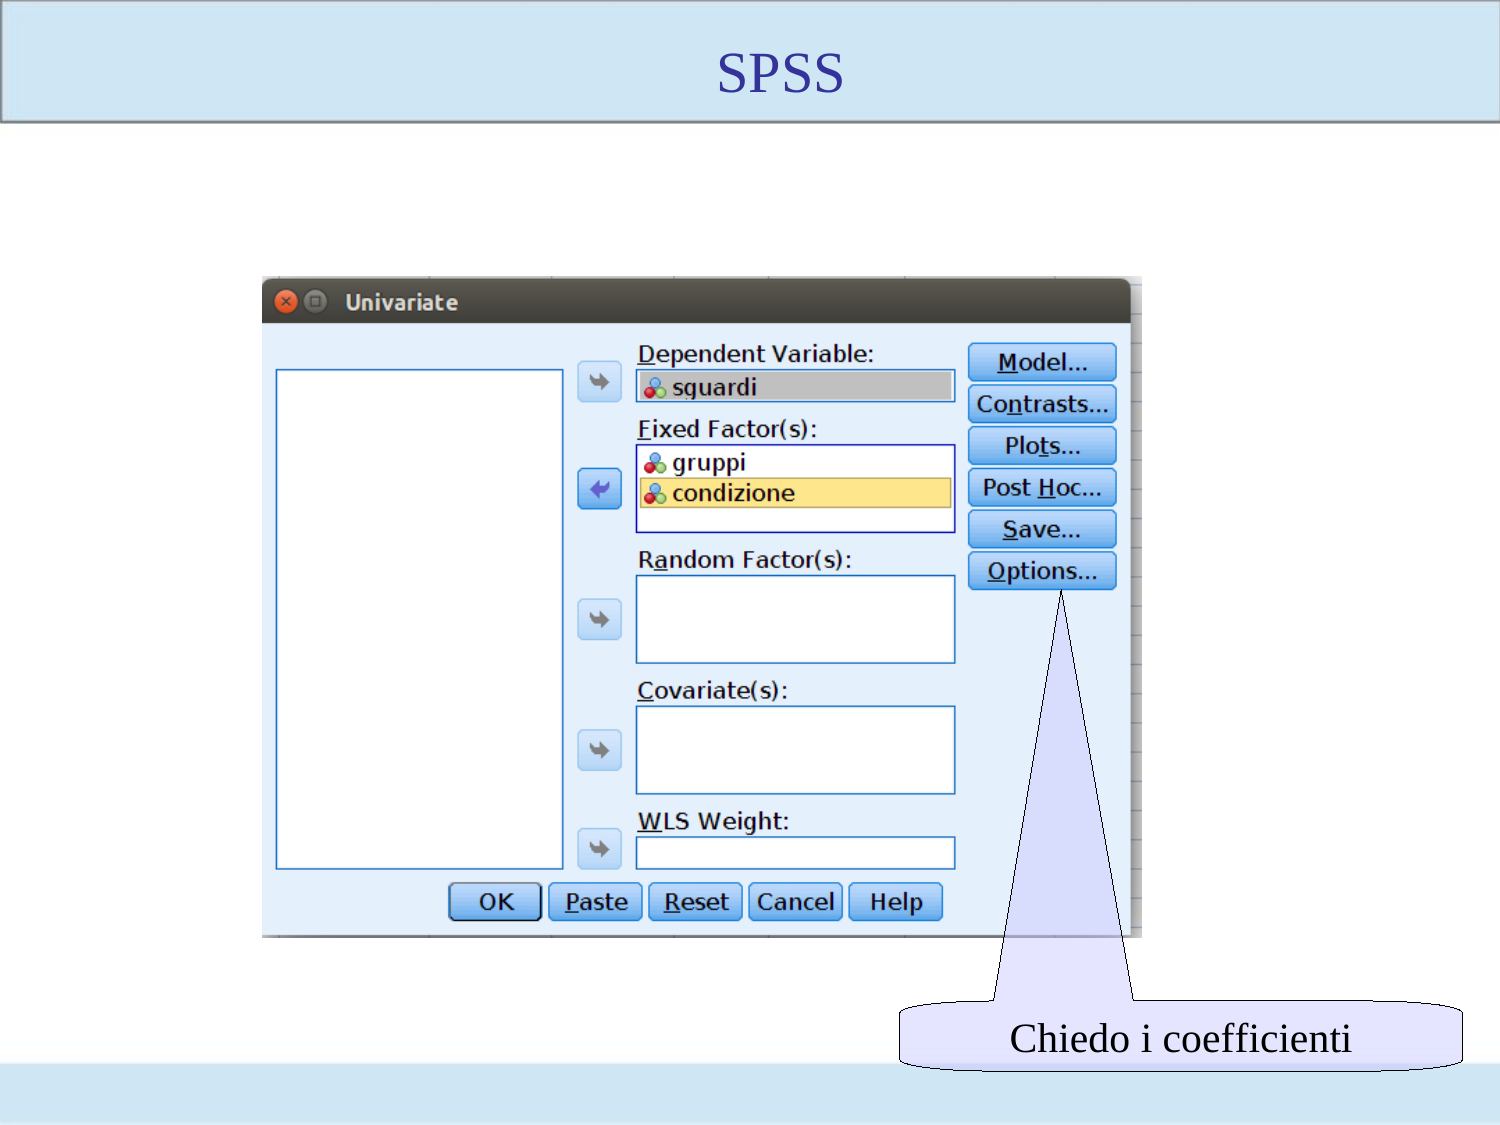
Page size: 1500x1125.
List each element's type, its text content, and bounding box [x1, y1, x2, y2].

picture [0, 0, 1500, 1125]
title SPSS [249, 21, 1313, 117]
text_box Chiedo i coefficienti [899, 589, 1463, 1072]
